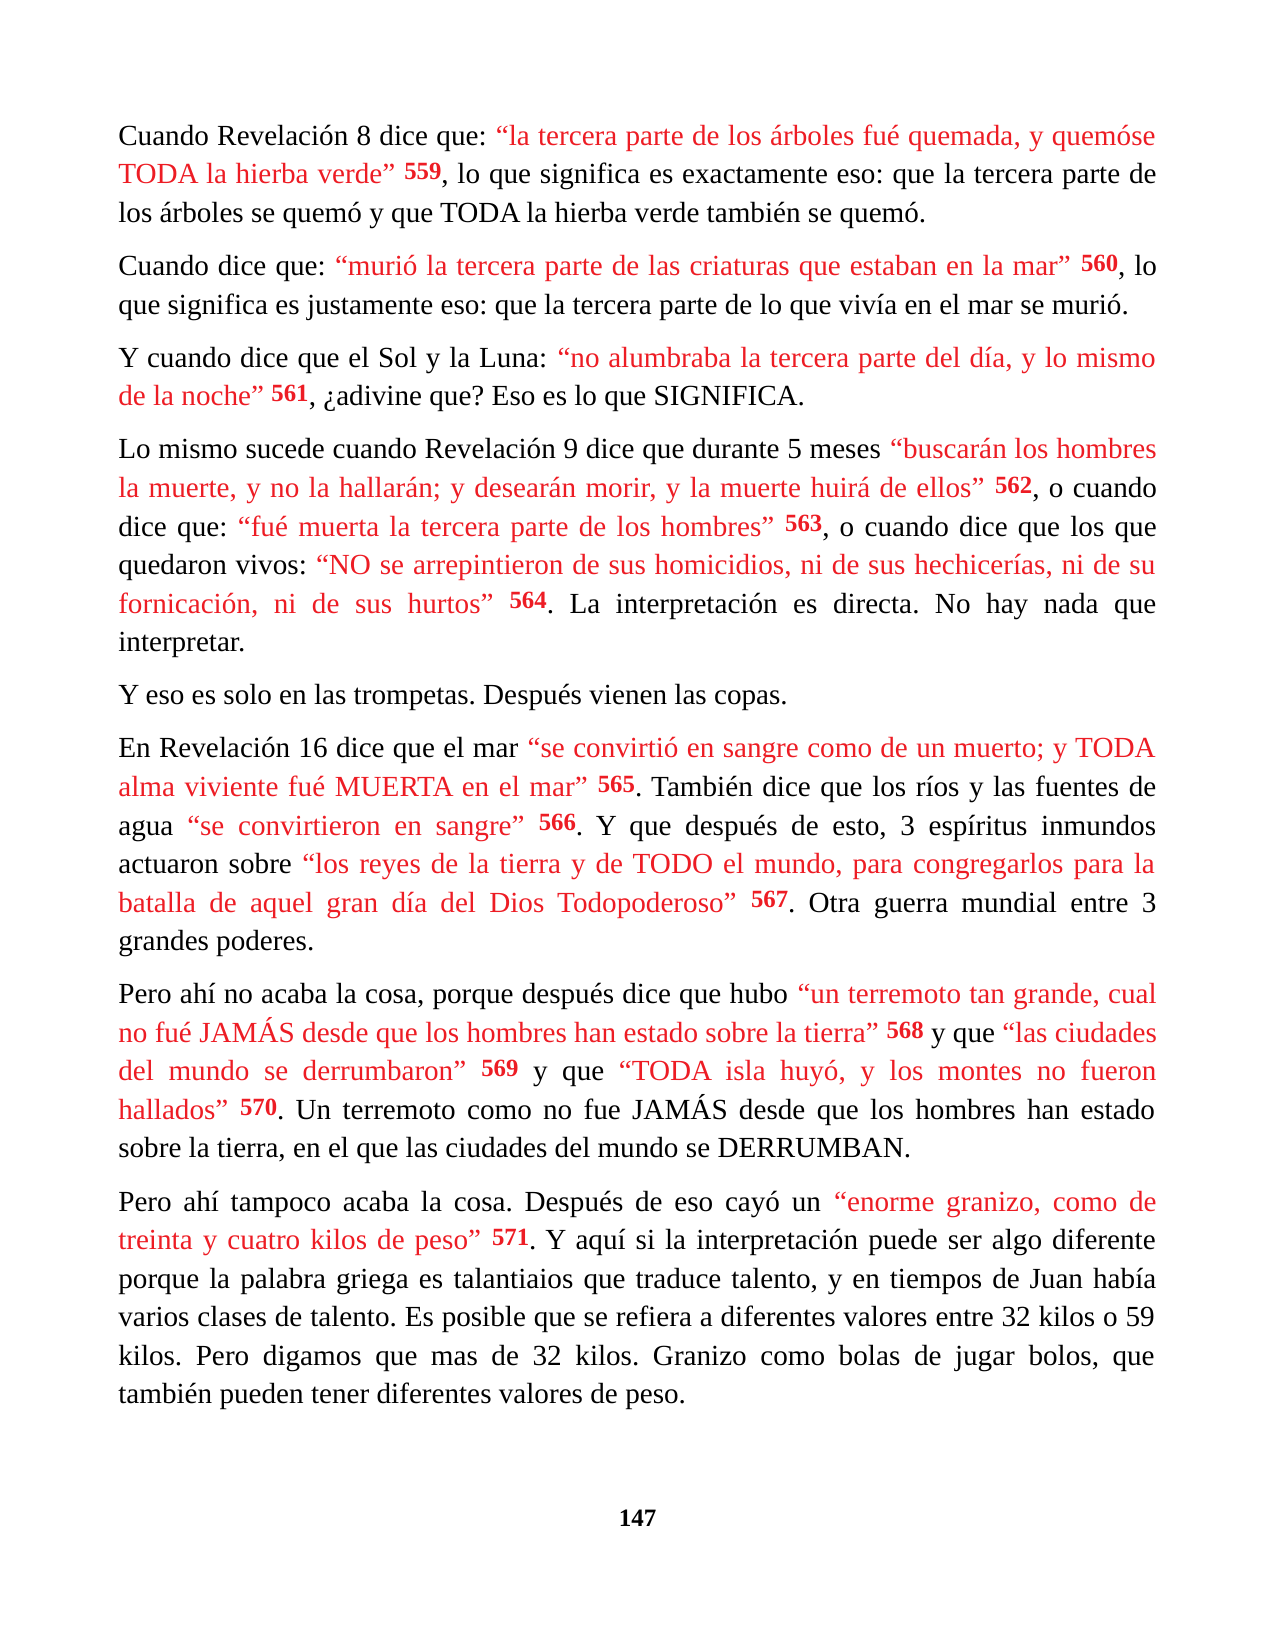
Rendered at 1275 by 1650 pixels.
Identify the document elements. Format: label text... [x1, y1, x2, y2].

text Pero ahí no acaba la cosa, porque después dice que hubo “un terremoto tan grande, cual no fué JAMÁS desde que los hombres han estado sobre la tierra” y que “las ciudades del mundo se derrumbaron” y que “TODA isla huyó, y los montes no fueron hallados” . Un terremoto como no fue JAMÁS desde que los hombres han estado sobre la tierra, en el que las ciudades del mundo se DERRUMBAN. [118, 976, 1157, 1164]
text Cuando Revelación 8 dice que: “la tercera parte de los árboles fué quemada, y quemóse TODA la hierba verde” , lo que significa es exactamente eso: que la tercera parte de los árboles se quemó y que TODA la hierba verde también se quemó. [118, 118, 1157, 229]
text Y eso es solo en las trompetas. Después vienen las copas. [118, 677, 1157, 711]
text Lo mismo sucede cuando Revelación 9 dice que durante 5 meses “buscarán los hombres la muerte, y no la hallarán; y desearán morir, y la muerte huirá de ellos” , o cuando dice que: “fué muerta la tercera parte de los hombres” , o cuando dice que los que quedaron vivos: “NO se arrepintieron de sus homicidios, ni de sus hechicerías, ni de su fornicación, ni de sus hurtos” . La interpretación es directa. No hay nada que interpretar. [118, 432, 1157, 658]
text Y cuando dice que el Sol y la Luna: “no alumbraba la tercera parte del día, y lo mismo de la noche” , ¿adivine que? Eso es lo que SIGNIFICA. [118, 340, 1157, 412]
text Cuando dice que: “murió la tercera parte de las criaturas que estaban en la mar” , lo que significa es justamente eso: que la tercera parte de lo que vivía en el mar se murió. [118, 248, 1157, 320]
text En Revelación 16 dice que el mar “se convirtió en sangre como de un muerto; y TODA alma viviente fué MUERTA en el mar” . También dice que los ríos y las fuentes de agua “se convirtieron en sangre” . Y que después de esto, 3 espíritus inmundos actuaron sobre “los reyes de la tierra y de TODO el mundo, para congregarlos para la batalla de aquel gran día del Dios Todopoderoso” . Otra guerra mundial entre 3 grandes poderes. [118, 731, 1157, 957]
text Pero ahí tampoco acaba la cosa. Después de eso cayó un “enorme granizo, como de treinta y cuatro kilos de peso” . Y aquí si la interpretación puede ser algo diferente porque la palabra griega es talantiaios que traduce talento, y en tiempos de Juan había varios clases de talento. Es posible que se refiera a diferentes valores entre 32 kilos o 59 kilos. Pero digamos que mas de 32 kilos. Granizo como bolas de jugar bolos, que también pueden tener diferentes valores de peso. [118, 1184, 1157, 1410]
